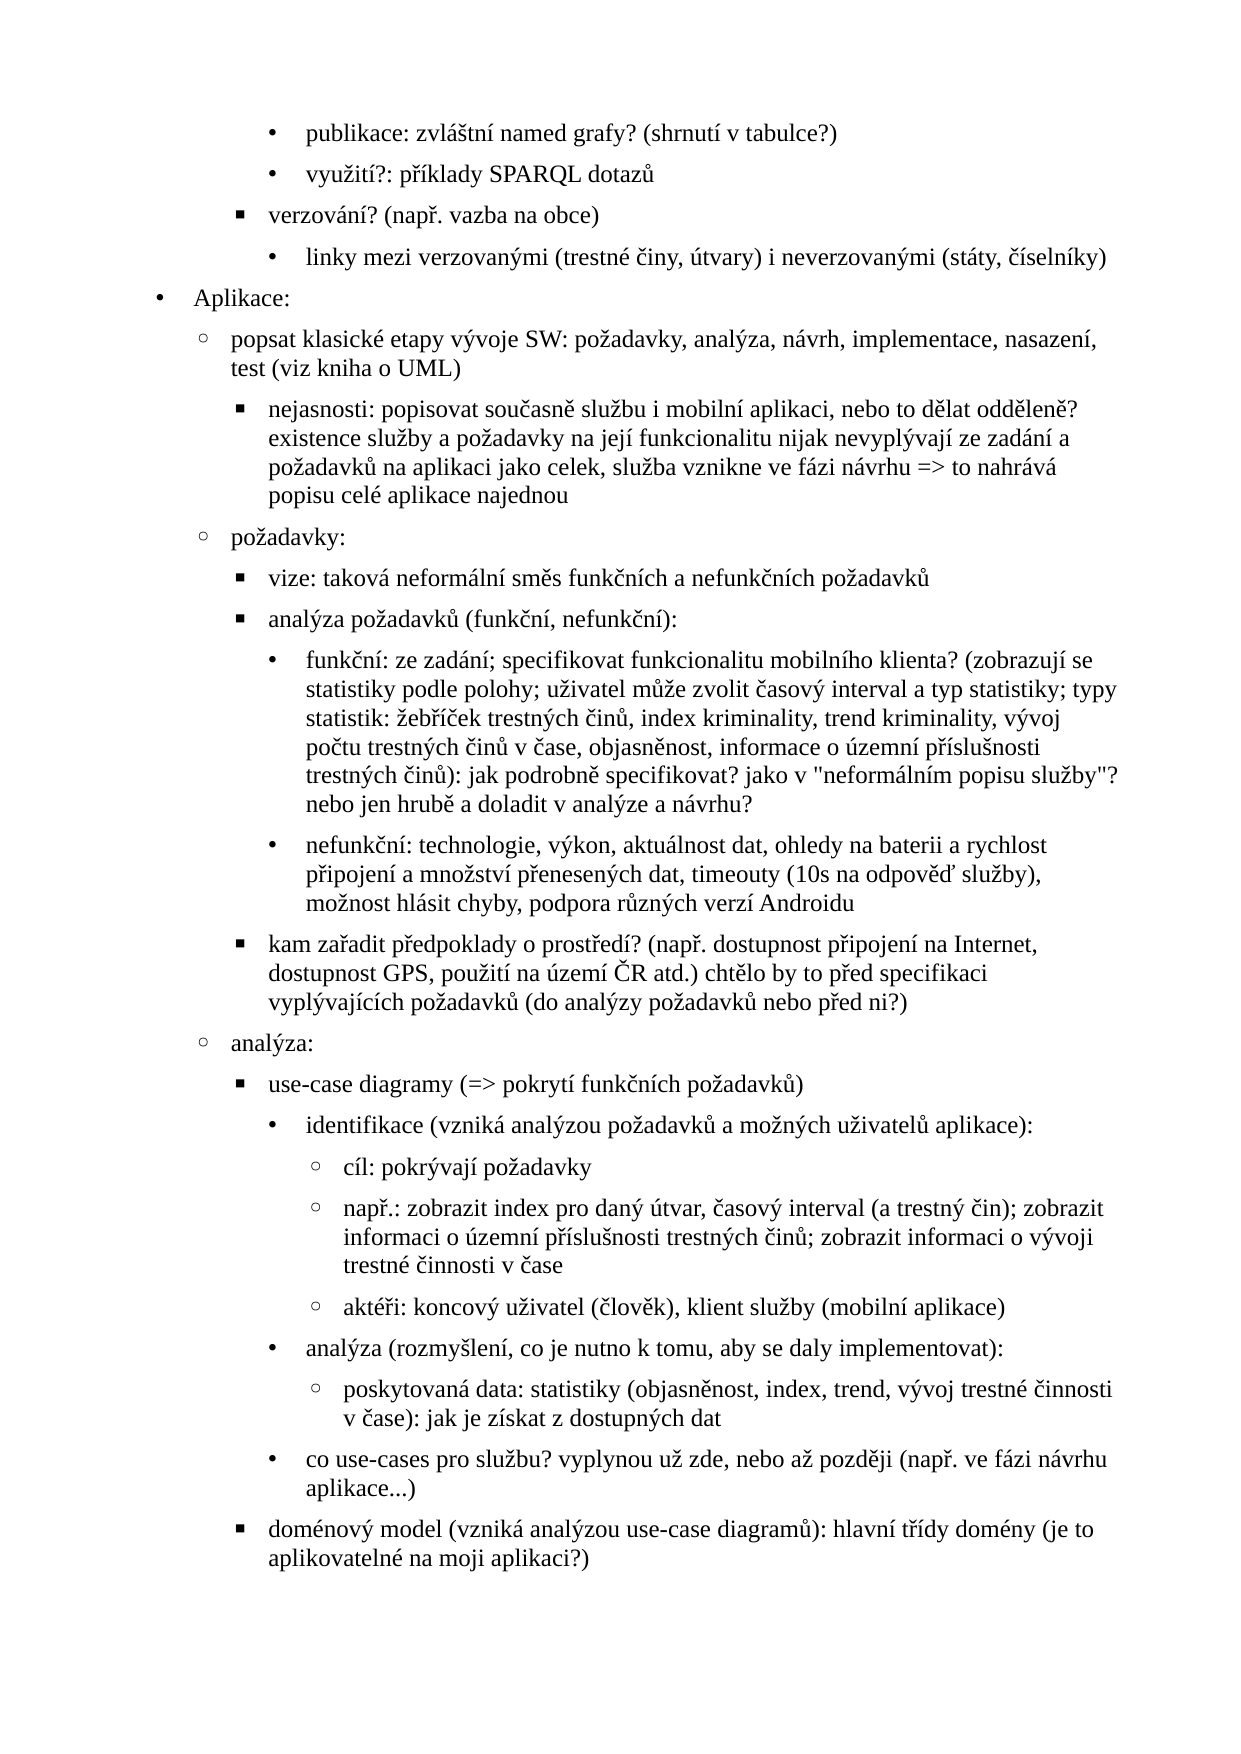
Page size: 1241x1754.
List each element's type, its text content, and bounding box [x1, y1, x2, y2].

list nefunkční: technologie, výkon, aktuálnost dat, ohledy na baterii a rychlost připojení a množství přenesených dat, timeouty (10s na odpověď služby), možnost hlásit chyby, podpora různých verzí Androidu [268, 831, 1122, 917]
list Aplikace: [156, 283, 1122, 312]
list analýza: [193, 1028, 1122, 1057]
list linky mezi verzovanými (trestné činy, útvary) i neverzovanými (státy, číselníky) [268, 242, 1122, 271]
list doménový model (vzniká analýzou use-case diagramů): hlavní třídy domény (je to aplikovatelné na moji aplikaci?) [231, 1514, 1122, 1572]
list kam zařadit předpoklady o prostředí? (např. dostupnost připojení na Internet, dostupnost GPS, použití na území ČR atd.) chtělo by to před specifikaci vyplývajících požadavků (do analýzy požadavků nebo před ni?) [231, 929, 1122, 1016]
list use-case diagramy (=> pokrytí funkčních požadavků) [231, 1069, 1122, 1098]
list analýza požadavků (funkční, nefunkční): [231, 604, 1122, 633]
list využití?: příklady SPARQL dotazů [268, 159, 1122, 188]
list požadavky: [193, 522, 1122, 551]
list verzování? (např. vazba na obce) [231, 201, 1122, 229]
list identifikace (vzniká analýzou požadavků a možných uživatelů aplikace): [268, 1111, 1122, 1139]
list analýza (rozmyšlení, co je nutno k tomu, aby se daly implementovat): [268, 1333, 1122, 1362]
list nejasnosti: popisovat současně službu i mobilní aplikaci, nebo to dělat odděleně? existence služby a požadavky na její funkcionalitu nijak nevyplývají ze zadání a požadavků na aplikaci jako celek, služba vznikne ve fázi návrhu => to nahrává popisu celé aplikace najednou [231, 394, 1122, 509]
list cíl: pokrývají požadavky [306, 1152, 1122, 1181]
list vize: taková neformální směs funkčních a nefunkčních požadavků [231, 563, 1122, 592]
list co use-cases pro službu? vyplynou už zde, nebo až později (např. ve fázi návrhu aplikace...) [268, 1444, 1122, 1502]
list popsat klasické etapy vývoje SW: požadavky, analýza, návrh, implementace, nasazení, test (viz kniha o UML) [193, 324, 1122, 382]
list poskytovaná data: statistiky (objasněnost, index, trend, vývoj trestné činnosti v čase): jak je získat z dostupných dat [306, 1374, 1122, 1432]
list např.: zobrazit index pro daný útvar, časový interval (a trestný čin); zobrazit informaci o územní příslušnosti trestných činů; zobrazit informaci o vývoji trestné činnosti v čase [306, 1193, 1122, 1279]
list aktéři: koncový uživatel (člověk), klient služby (mobilní aplikace) [306, 1292, 1122, 1321]
list publikace: zvláštní named grafy? (shrnutí v tabulce?) [268, 118, 1122, 147]
list funkční: ze zadání; specifikovat funkcionalitu mobilního klienta? (zobrazují se statistiky podle polohy; uživatel může zvolit časový interval a typ statistiky; typy statistik: žebříček trestných činů, index kriminality, trend kriminality, vývoj počtu trestných činů v čase, objasněnost, informace o územní příslušnosti trestných činů): jak podrobně specifikovat? jako v "neformálním popisu služby"? nebo jen hrubě a doladit v analýze a návrhu? [268, 646, 1122, 818]
